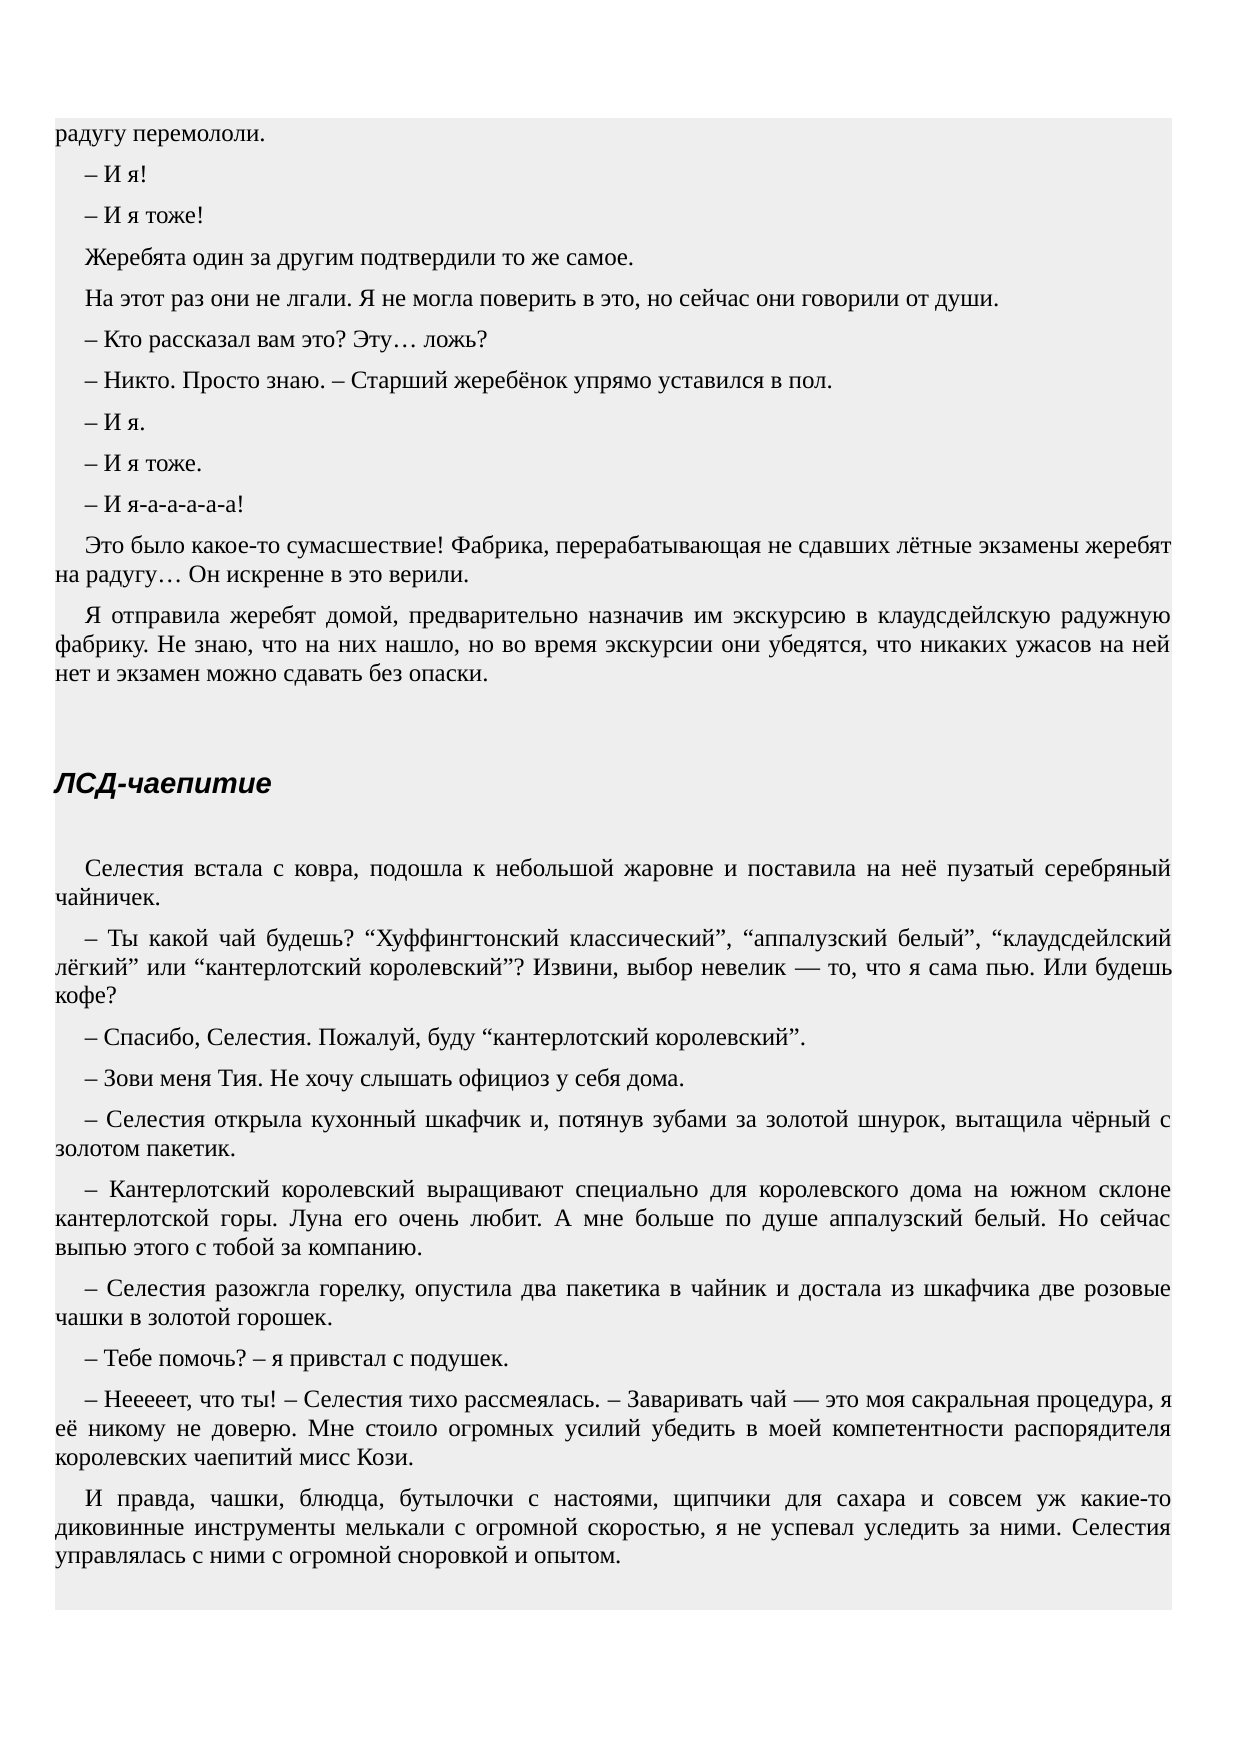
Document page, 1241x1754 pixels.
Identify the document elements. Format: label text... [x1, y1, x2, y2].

text – Нееееет, что ты! – Селестия тихо рассмеялась. – Заваривать чай — это моя сакральная процедура, я её никому не доверю. Мне стоило огромных усилий убедить в моей компетентности распорядителя королевских чаепитий мисс Кози. [55, 1384, 1172, 1470]
text – И я-а-а-а-а-а! [55, 489, 1172, 518]
text На этот раз они не лгали. Я не могла поверить в это, но сейчас они говорили от души. [55, 283, 1172, 312]
text Селестия встала с ковра, подошла к небольшой жаровне и поставила на неё пузатый серебряный чайничек. [55, 853, 1172, 910]
text – И я тоже. [55, 448, 1172, 477]
text – И я. [55, 407, 1172, 436]
text Жеребята один за другим подтвердили то же самое. [55, 242, 1172, 271]
text – Кантерлотский королевский выращивают специально для королевского дома на южном склоне кантерлотской горы. Луна его очень любит. А мне больше по душе аппалузский белый. Но сейчас выпью этого с тобой за компанию. [55, 1174, 1172, 1260]
text И правда, чашки, блюдца, бутылочки с настоями, щипчики для сахара и совсем уж какие-то диковинные инструменты мелькали с огромной скоростью, я не успевал уследить за ними. Селестия управлялась с ними с огромной сноровкой и опытом. [55, 1483, 1172, 1569]
text – Спасибо, Селестия. Пожалуй, буду “кантерлотский королевский”. [55, 1022, 1172, 1050]
text – Кто рассказал вам это? Эту… ложь? [55, 324, 1172, 353]
text Это было какое-то сумасшествие! Фабрика, перерабатывающая не сдавших лётные экзамены жеребят на радугу… Он искренне в это верили. [55, 531, 1172, 588]
text – Селестия разожгла горелку, опустила два пакетика в чайник и достала из шкафчика две розовые чашки в золотой горошек. [55, 1273, 1172, 1330]
subtitle ЛСД-чаепитие [55, 766, 1172, 799]
text – И я тоже! [55, 201, 1172, 229]
text – Тебе помочь? – я привстал с подушек. [55, 1343, 1172, 1372]
text – И я! [55, 159, 1172, 188]
text – Никто. Просто знаю. – Старший жеребёнок упрямо уставился в пол. [55, 366, 1172, 394]
text – Зови меня Тия. Не хочу слышать официоз у себя дома. [55, 1063, 1172, 1092]
text Я отправила жеребят домой, предварительно назначив им экскурсию в клаудсдейлскую радужную фабрику. Не знаю, что на них нашло, но во время экскурсии они убедятся, что никаких ужасов на ней нет и экзамен можно сдавать без опаски. [55, 601, 1172, 687]
text – Селестия открыла кухонный шкафчик и, потянув зубами за золотой шнурок, вытащила чёрный с золотом пакетик. [55, 1104, 1172, 1162]
text радугу перемололи. [55, 118, 1172, 147]
text – Ты какой чай будешь? “Хуффингтонский классический”, “аппалузский белый”, “клаудсдейлский лёгкий” или “кантерлотский королевский”? Извини, выбор невелик — то, что я сама пью. Или будешь кофе? [55, 923, 1172, 1009]
